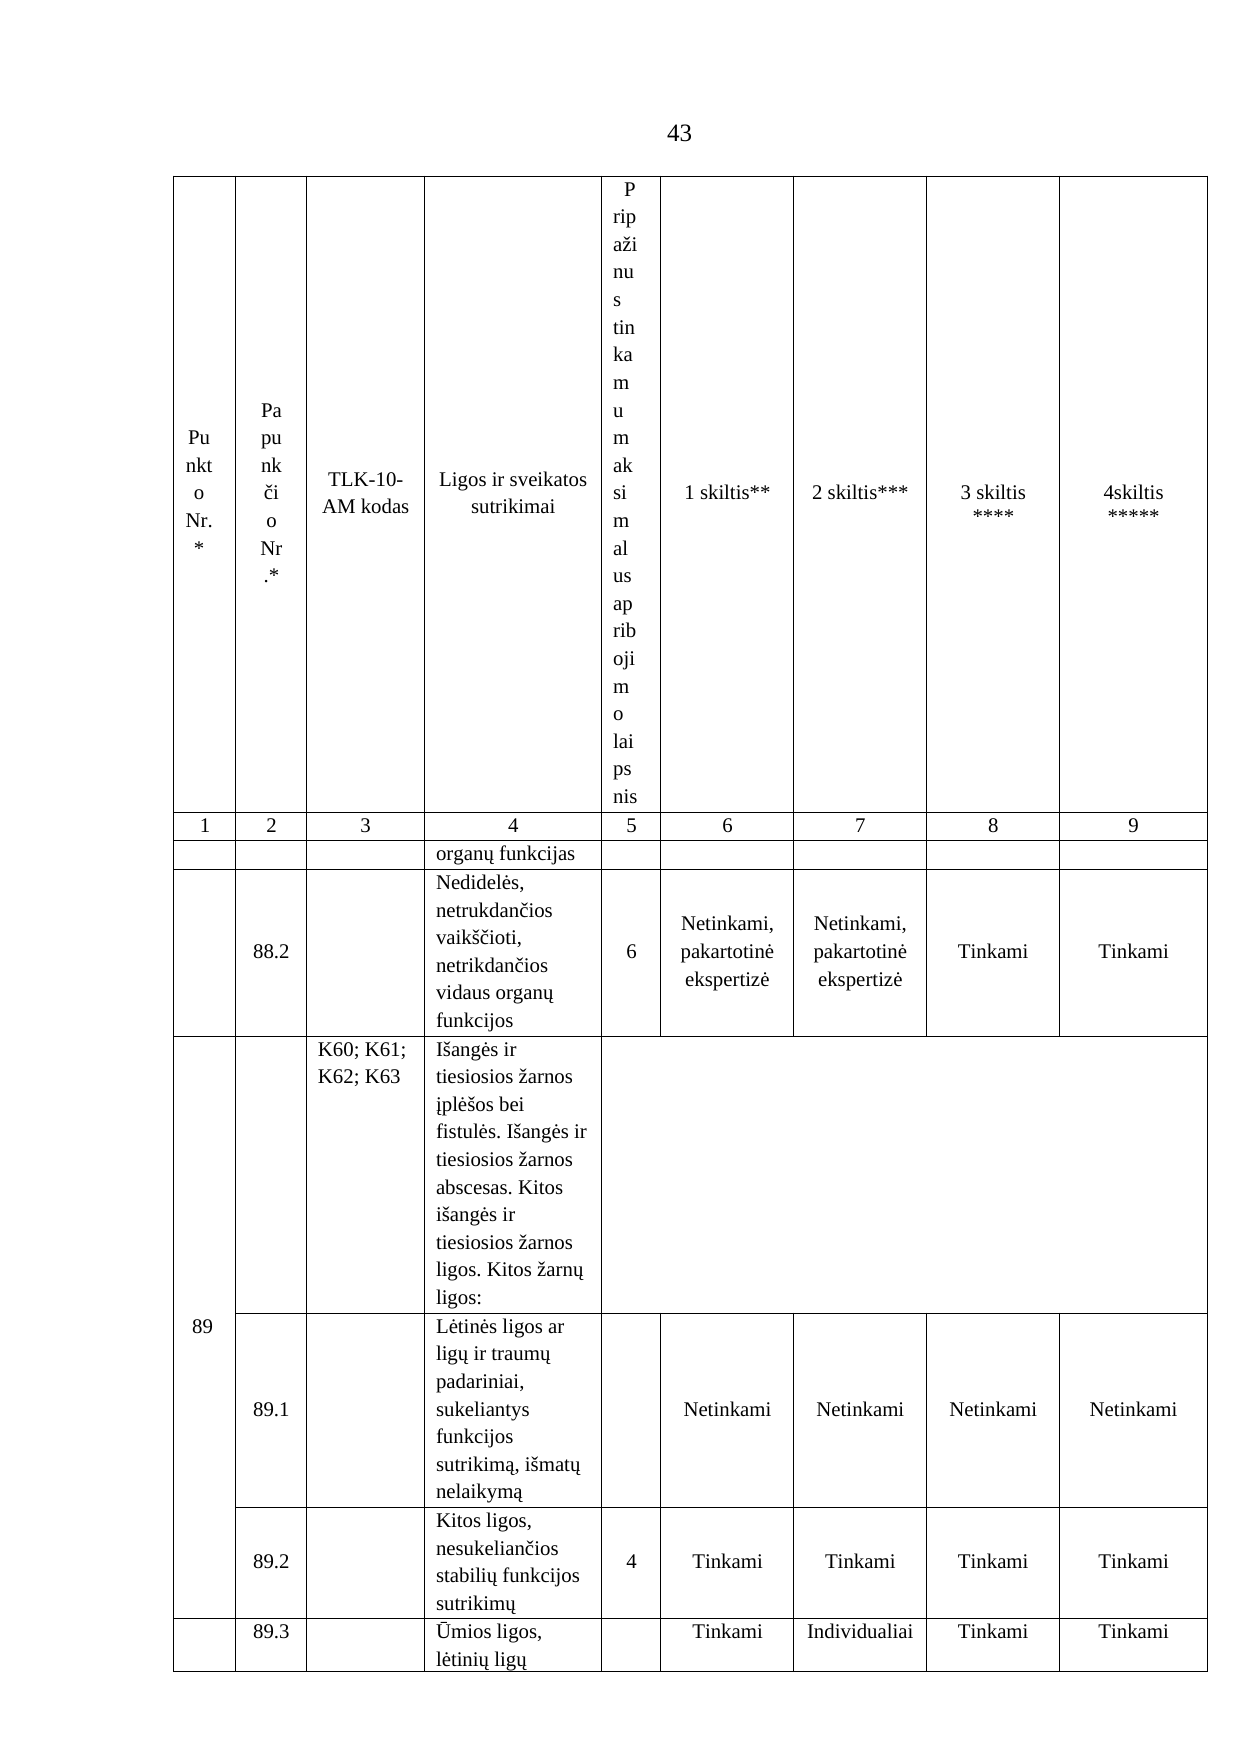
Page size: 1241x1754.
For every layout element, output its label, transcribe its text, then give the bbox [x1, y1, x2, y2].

table_cell [661, 841, 793, 869]
table_cell organų funkcijas [425, 841, 601, 869]
table_cell Nedidelės, netrukdančios vaikščioti, netrikdančios vidaus organų funkcijos [425, 870, 601, 1036]
table_cell 89.3 [236, 1619, 306, 1671]
table_cell 1 [174, 813, 235, 840]
table_cell Kitos ligos, nesukeliančios stabilių funkcijos sutrikimų [425, 1508, 601, 1618]
table_header Ligos ir sveikatos sutrikimai [425, 177, 601, 812]
table_cell 6 [661, 813, 793, 840]
table_cell 89 [174, 1037, 235, 1618]
table_cell [794, 841, 926, 869]
table_header 1 skiltis** [661, 177, 793, 812]
table_cell Tinkami [927, 870, 1059, 1036]
table_cell [602, 1314, 660, 1507]
table_cell 4 [425, 813, 601, 840]
table_cell Tinkami [661, 1508, 793, 1618]
table_cell [174, 841, 235, 869]
table_cell [307, 870, 424, 1036]
table_cell 2 [236, 813, 306, 840]
table_cell Netinkami, pakartotinė ekspertizė [794, 870, 926, 1036]
table_cell Netinkami [794, 1314, 926, 1507]
table_cell Tinkami [1060, 870, 1207, 1036]
table_header 3 skiltis **** [927, 177, 1059, 812]
table_cell 3 [307, 813, 424, 840]
table_cell 4 [602, 1508, 660, 1618]
table_cell 88.2 [236, 870, 306, 1036]
table_cell 89.1 [236, 1314, 306, 1507]
table_header Punkto Nr.* [174, 177, 235, 812]
table_cell 89.2 [236, 1508, 306, 1618]
table_header TLK-10-AM kodas [307, 177, 424, 812]
table_cell Tinkami [927, 1508, 1059, 1618]
table_cell [307, 841, 424, 869]
table_cell [307, 1619, 424, 1671]
table_cell 6 [602, 870, 660, 1036]
table_cell [602, 841, 660, 869]
table_cell Tinkami [1060, 1508, 1207, 1618]
table_cell 8 [927, 813, 1059, 840]
table_cell [1060, 841, 1207, 869]
table_cell Netinkami [1060, 1314, 1207, 1507]
table_cell [602, 1619, 660, 1671]
table_cell Išangės ir tiesiosios žarnos įplėšos bei fistulės. Išangės ir tiesiosios žarnos abscesas. Kitos išangės ir tiesiosios žarnos ligos. Kitos žarnų ligos: [425, 1037, 601, 1313]
table_cell Tinkami [927, 1619, 1059, 1671]
table_cell Netinkami [661, 1314, 793, 1507]
table_cell 7 [794, 813, 926, 840]
table_cell [602, 1037, 1207, 1313]
table_cell [307, 1314, 424, 1507]
table_cell [174, 870, 235, 1036]
table_cell Tinkami [794, 1508, 926, 1618]
table_cell Netinkami [927, 1314, 1059, 1507]
table_cell [307, 1508, 424, 1618]
table_cell [236, 841, 306, 869]
table_cell Lėtinės ligos ar ligų ir traumų padariniai, sukeliantys funkcijos sutrikimą, išmatų nelaikymą [425, 1314, 601, 1507]
table_cell [236, 1037, 306, 1313]
table_cell Netinkami, pakartotinė ekspertizė [661, 870, 793, 1036]
table_header 4skiltis ***** [1060, 177, 1207, 812]
table_cell Individualiai [794, 1619, 926, 1671]
table_cell 5 [602, 813, 660, 840]
table_cell Ūmios ligos, lėtinių ligų [425, 1619, 601, 1671]
table_cell K60; K61; K62; K63 [307, 1037, 424, 1313]
table_cell 9 [1060, 813, 1207, 840]
table_cell [927, 841, 1059, 869]
table_cell Tinkami [661, 1619, 793, 1671]
table_header Papunkčio Nr.* [236, 177, 306, 812]
table_cell Tinkami [1060, 1619, 1207, 1671]
table_header 2 skiltis*** [794, 177, 926, 812]
table_cell [174, 1619, 235, 1671]
table_header Pripažinus tinkamu maksimalus apribojimo laipsnis [602, 177, 660, 812]
